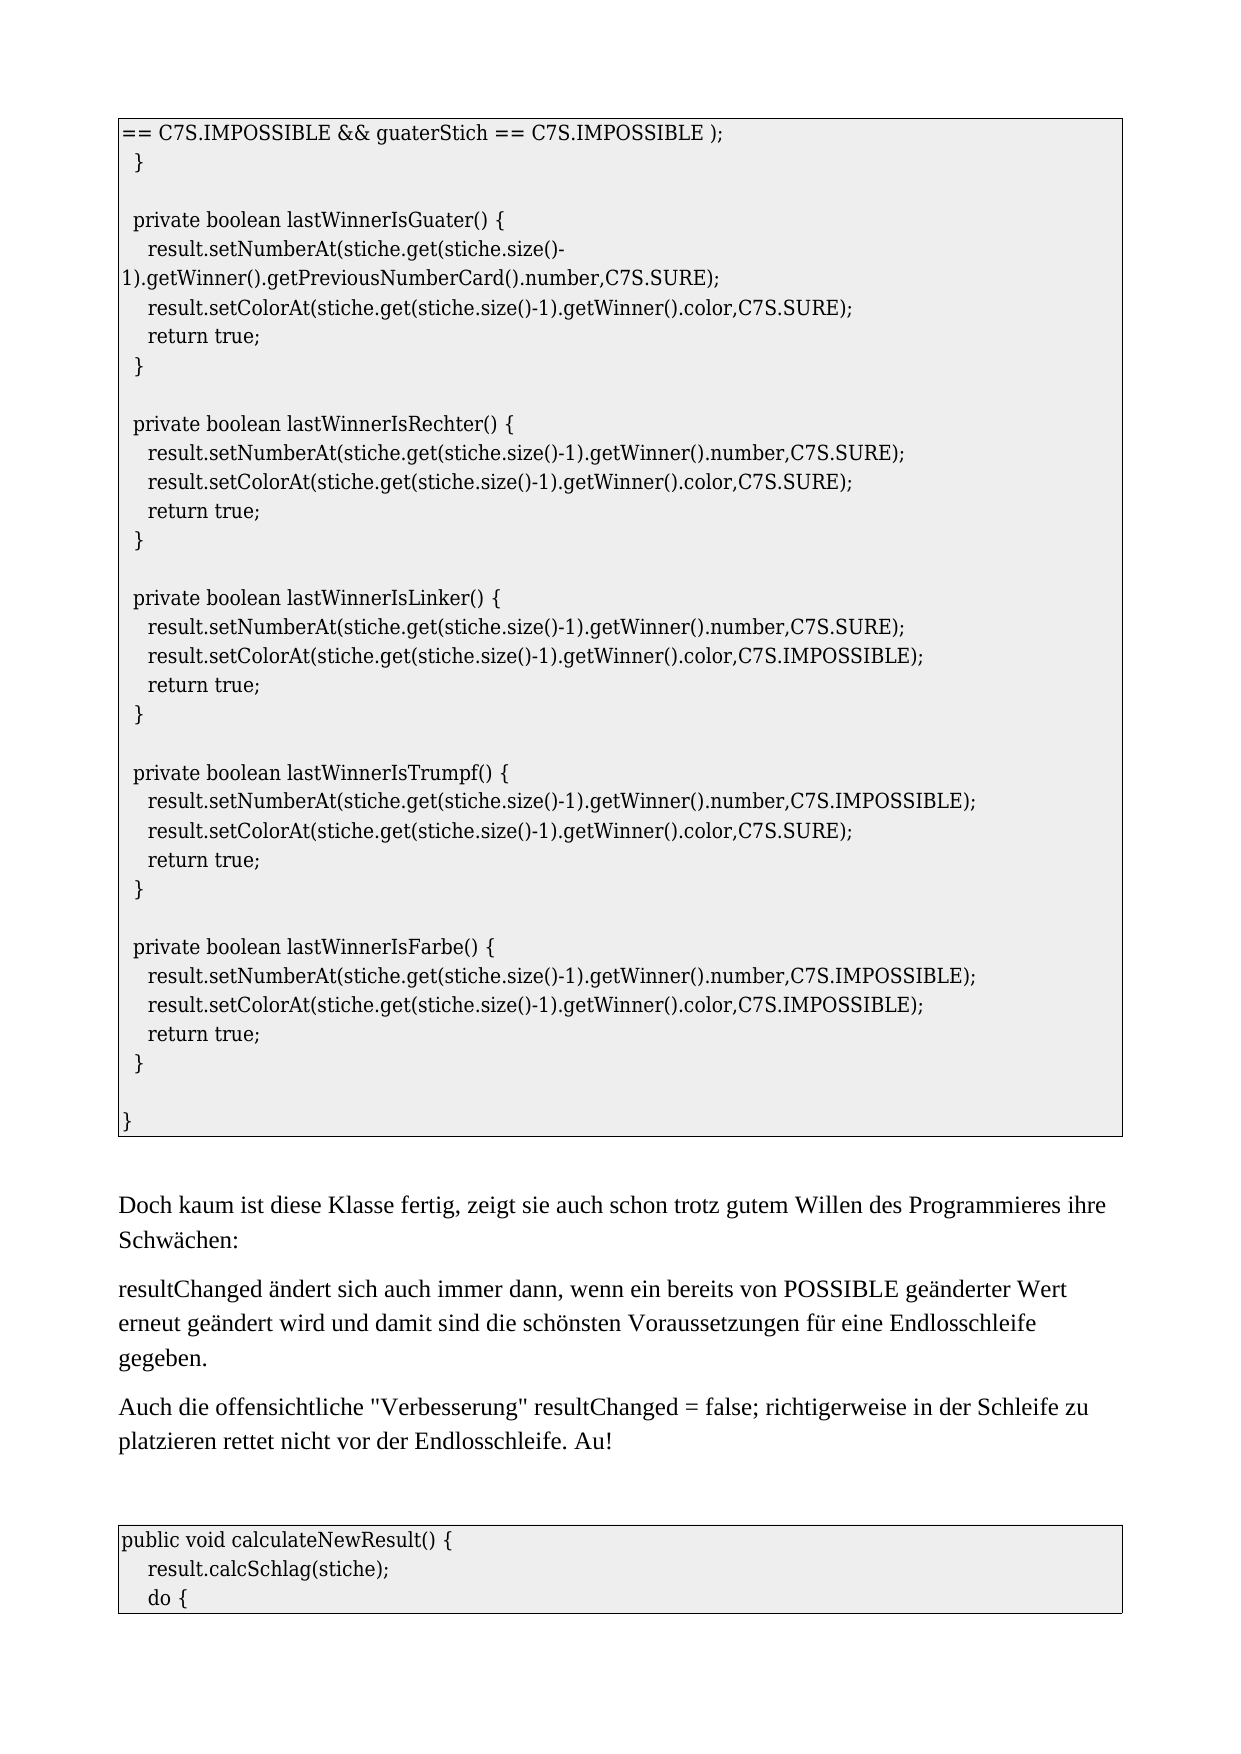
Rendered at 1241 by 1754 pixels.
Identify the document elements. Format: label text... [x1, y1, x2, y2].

text } [119, 147, 1122, 174]
text private boolean lastWinnerIsRechter() { [119, 409, 1122, 436]
text Doch kaum ist diese Klasse fertig, zeigt sie auch schon trotz gutem Willen des Programmieres ihre Schwächen: [118, 1190, 1122, 1254]
text } [119, 351, 1122, 378]
text } [119, 874, 1122, 901]
text } [119, 525, 1122, 552]
text == C7S.IMPOSSIBLE && guaterStich == C7S.IMPOSSIBLE ); [119, 119, 1122, 145]
text private boolean lastWinnerIsLinker() { [119, 583, 1122, 610]
text result.setColorAt(stiche.get(stiche.size()-1).getWinner().color,C7S.IMPOSSIBLE); [119, 641, 1122, 668]
text result.setNumberAt(stiche.get(stiche.size()-1).getWinner().number,C7S.SURE); [119, 612, 1122, 639]
text private boolean lastWinnerIsFarbe() { [119, 932, 1122, 959]
text do { [119, 1583, 1122, 1613]
text result.setNumberAt(stiche.get(stiche.size()-1).getWinner().number,C7S.SURE); [119, 438, 1122, 465]
text public void calculateNewResult() { [119, 1526, 1122, 1552]
text return true; [119, 496, 1122, 523]
text result.setColorAt(stiche.get(stiche.size()-1).getWinner().color,C7S.SURE); [119, 467, 1122, 494]
text return true; [119, 670, 1122, 698]
text } [119, 699, 1122, 727]
text result.setColorAt(stiche.get(stiche.size()-1).getWinner().color,C7S.SURE); [119, 816, 1122, 843]
text } [119, 1048, 1122, 1075]
text result.calcSchlag(stiche); [119, 1554, 1122, 1581]
text result.setColorAt(stiche.get(stiche.size()-1).getWinner().color,C7S.IMPOSSIBLE); [119, 990, 1122, 1017]
text private boolean lastWinnerIsGuater() { [119, 205, 1122, 233]
text Auch die offensichtliche "Verbesserung" resultChanged = false; richtigerweise in der Schleife zu platzieren rettet nicht vor der Endlosschleife. Au! [118, 1392, 1122, 1455]
text result.setNumberAt(stiche.get(stiche.size()-1).getWinner().number,C7S.IMPOSSIBLE); [119, 787, 1122, 814]
text private boolean lastWinnerIsTrumpf() { [119, 757, 1122, 785]
text resultChanged ändert sich auch immer dann, wenn ein bereits von POSSIBLE geänderter Wert erneut geändert wird und damit sind die schönsten Voraussetzungen für eine Endlosschleife gegeben. [118, 1274, 1122, 1372]
text } [119, 1106, 1122, 1136]
text result.setNumberAt(stiche.get(stiche.size()-1).getWinner().getPreviousNumberCard().number,C7S.SURE); [119, 234, 1122, 291]
text result.setNumberAt(stiche.get(stiche.size()-1).getWinner().number,C7S.IMPOSSIBLE); [119, 961, 1122, 988]
text return true; [119, 1019, 1122, 1046]
text result.setColorAt(stiche.get(stiche.size()-1).getWinner().color,C7S.SURE); [119, 292, 1122, 320]
text return true; [119, 322, 1122, 349]
text return true; [119, 845, 1122, 872]
